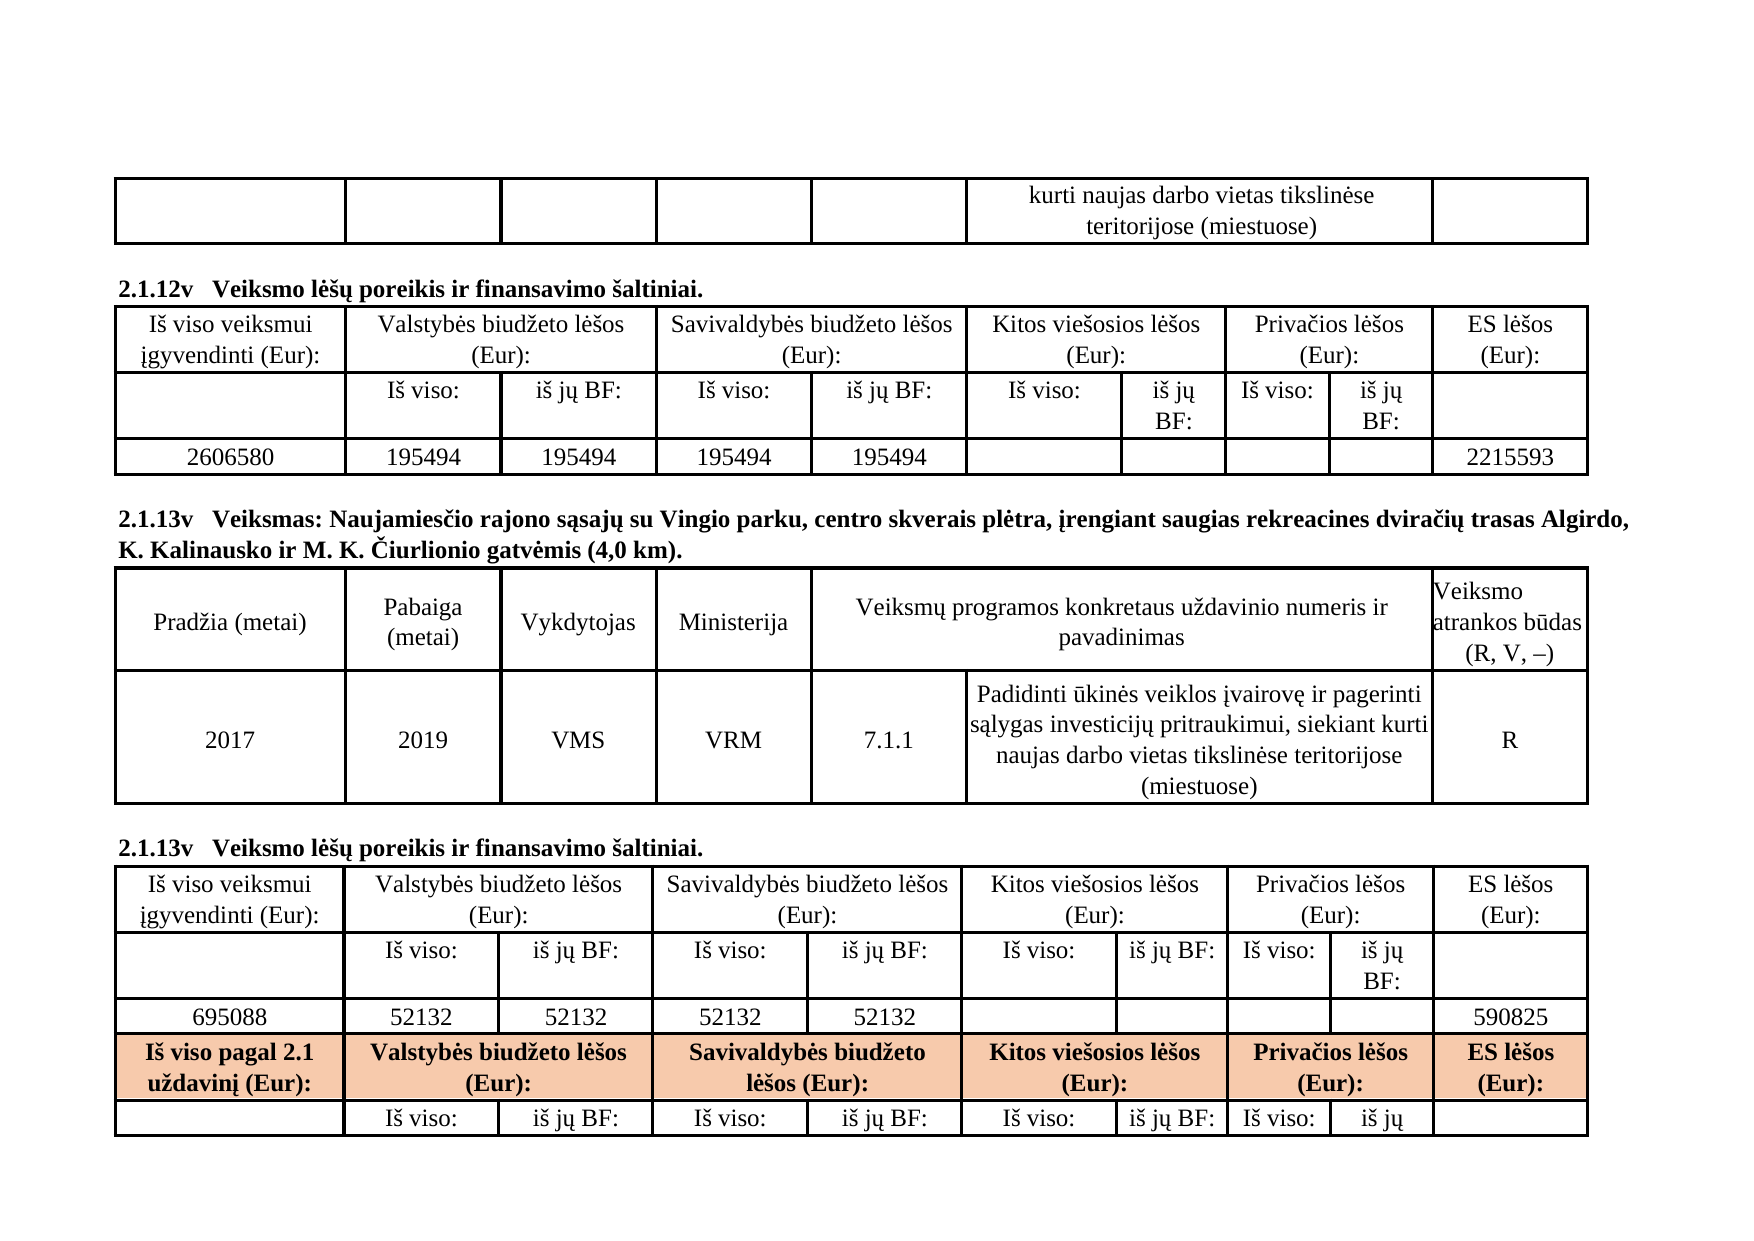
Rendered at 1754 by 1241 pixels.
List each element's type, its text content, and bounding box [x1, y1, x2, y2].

table_cell iš jų BF: [809, 1102, 960, 1134]
table_cell VRM [658, 672, 810, 802]
table_header Veiksmų programos konkretaus uždavinio numeris ir pavadinimas [813, 570, 1431, 669]
table_cell 52132 [500, 1000, 651, 1032]
table_cell iš jų BF: [1118, 934, 1226, 997]
table_cell iš jų BF: [500, 1102, 651, 1134]
table_cell [1229, 1000, 1329, 1032]
table_cell 590825 [1435, 1000, 1586, 1032]
table_cell [117, 180, 344, 242]
table_header Ministerija [658, 570, 810, 669]
table_cell [963, 1000, 1115, 1032]
table_header Privačios lėšos (Eur): [1229, 868, 1432, 931]
table_cell [1118, 1000, 1226, 1032]
table_cell [347, 180, 499, 242]
table_cell 7.1.1 [813, 672, 965, 802]
table_cell Iš viso: [1227, 374, 1328, 437]
table_cell iš jų BF: [1331, 374, 1431, 437]
table_cell 2017 [117, 672, 344, 802]
table_cell [503, 180, 655, 242]
table_cell 52132 [346, 1000, 497, 1032]
table_cell kurti naujas darbo vietas tikslinėse teritorijose (miestuose) [968, 180, 1431, 242]
table_cell [813, 180, 965, 242]
table_cell Iš viso: [347, 374, 499, 437]
table_header Veiksmo atrankos būdas (R, V, –) [1434, 570, 1586, 669]
table_cell iš jų BF: [503, 374, 655, 437]
table_header Valstybės biudžeto lėšos (Eur): [347, 308, 655, 371]
table_cell Iš viso: [658, 374, 810, 437]
table_header Pabaiga (metai) [347, 570, 499, 669]
table_header ES lėšos (Eur): [1434, 308, 1586, 371]
table_cell Padidinti ūkinės veiklos įvairovę ir pagerinti sąlygas investicijų pritraukimui, siekiant kurti naujas darbo vietas tikslinėse teritorijose (miestuose) [968, 672, 1431, 802]
table_header Kitos viešosios lėšos (Eur): [968, 308, 1224, 371]
table_cell 2606580 [117, 440, 344, 472]
table_cell R [1434, 672, 1586, 802]
table_cell 52132 [809, 1000, 960, 1032]
table_cell [1331, 440, 1431, 472]
table_header Iš viso veiksmui įgyvendinti (Eur): [117, 868, 342, 931]
table_header Vykdytojas [503, 570, 655, 669]
table_cell Iš viso: [1229, 1102, 1329, 1134]
table_cell iš jų BF: [813, 374, 965, 437]
table_cell 195494 [658, 440, 810, 472]
table_header ES lėšos (Eur): [1435, 868, 1586, 931]
table_cell [1434, 180, 1586, 242]
table_cell [1123, 440, 1224, 472]
table_cell Iš viso: [654, 1102, 806, 1134]
table_cell Iš viso: [346, 1102, 497, 1134]
table_header Iš viso veiksmui įgyvendinti (Eur): [117, 308, 344, 371]
text 2.1.12v Veiksmo lėšų poreikis ir finansavimo šaltiniai. [118, 274, 1636, 302]
table_cell Iš viso pagal 2.1 uždavinį (Eur): [117, 1035, 342, 1098]
table_cell 195494 [503, 440, 655, 472]
table_header Kitos viešosios lėšos (Eur): [963, 868, 1226, 931]
table_cell iš jų BF: [1123, 374, 1224, 437]
table_cell 195494 [347, 440, 499, 472]
table_cell Savivaldybės biudžeto lėšos (Eur): [654, 1035, 960, 1098]
table_cell 2215593 [1434, 440, 1586, 472]
table_header Pradžia (metai) [117, 570, 344, 669]
table_cell Iš viso: [654, 934, 806, 997]
table_cell Kitos viešosios lėšos (Eur): [963, 1035, 1226, 1098]
table_cell Iš viso: [968, 374, 1120, 437]
table_cell [1435, 1102, 1586, 1134]
table_cell VMS [503, 672, 655, 802]
table_cell [117, 1102, 342, 1134]
table_cell iš jų BF: [1332, 934, 1432, 997]
table_cell 695088 [117, 1000, 342, 1032]
table_cell 2019 [347, 672, 499, 802]
table_cell [117, 374, 344, 437]
table_cell [117, 934, 342, 997]
table_cell 195494 [813, 440, 965, 472]
text 2.1.13v Veiksmo lėšų poreikis ir finansavimo šaltiniai. [118, 833, 1636, 862]
table_cell ES lėšos (Eur): [1435, 1035, 1586, 1098]
table_cell [968, 440, 1120, 472]
table_cell iš jų BF: [1118, 1102, 1226, 1134]
table_cell Iš viso: [346, 934, 497, 997]
table_cell Valstybės biudžeto lėšos (Eur): [346, 1035, 651, 1098]
table_cell iš jų BF: [809, 934, 960, 997]
table_cell Iš viso: [963, 1102, 1115, 1134]
table_cell Iš viso: [1229, 934, 1329, 997]
table_cell 52132 [654, 1000, 806, 1032]
text 2.1.13v Veiksmas: Naujamiesčio rajono sąsajų su Vingio parku, centro skverais plėtra, įrengiant saugias rekreacines dviračių trasas Algirdo, K. Kalinausko ir M. K. Čiurlionio gatvėmis (4,0 km). [118, 504, 1636, 564]
table_header Privačios lėšos (Eur): [1227, 308, 1431, 371]
table_header Valstybės biudžeto lėšos (Eur): [346, 868, 651, 931]
table_cell iš jų BF: [500, 934, 651, 997]
table_cell [1435, 934, 1586, 997]
table_cell iš jų [1332, 1102, 1432, 1134]
table_cell Iš viso: [963, 934, 1115, 997]
table_cell [1227, 440, 1328, 472]
table_cell Privačios lėšos (Eur): [1229, 1035, 1432, 1098]
table_cell [658, 180, 810, 242]
table_header Savivaldybės biudžeto lėšos (Eur): [654, 868, 960, 931]
table_cell [1332, 1000, 1432, 1032]
table_cell [1434, 374, 1586, 437]
table_header Savivaldybės biudžeto lėšos (Eur): [658, 308, 965, 371]
